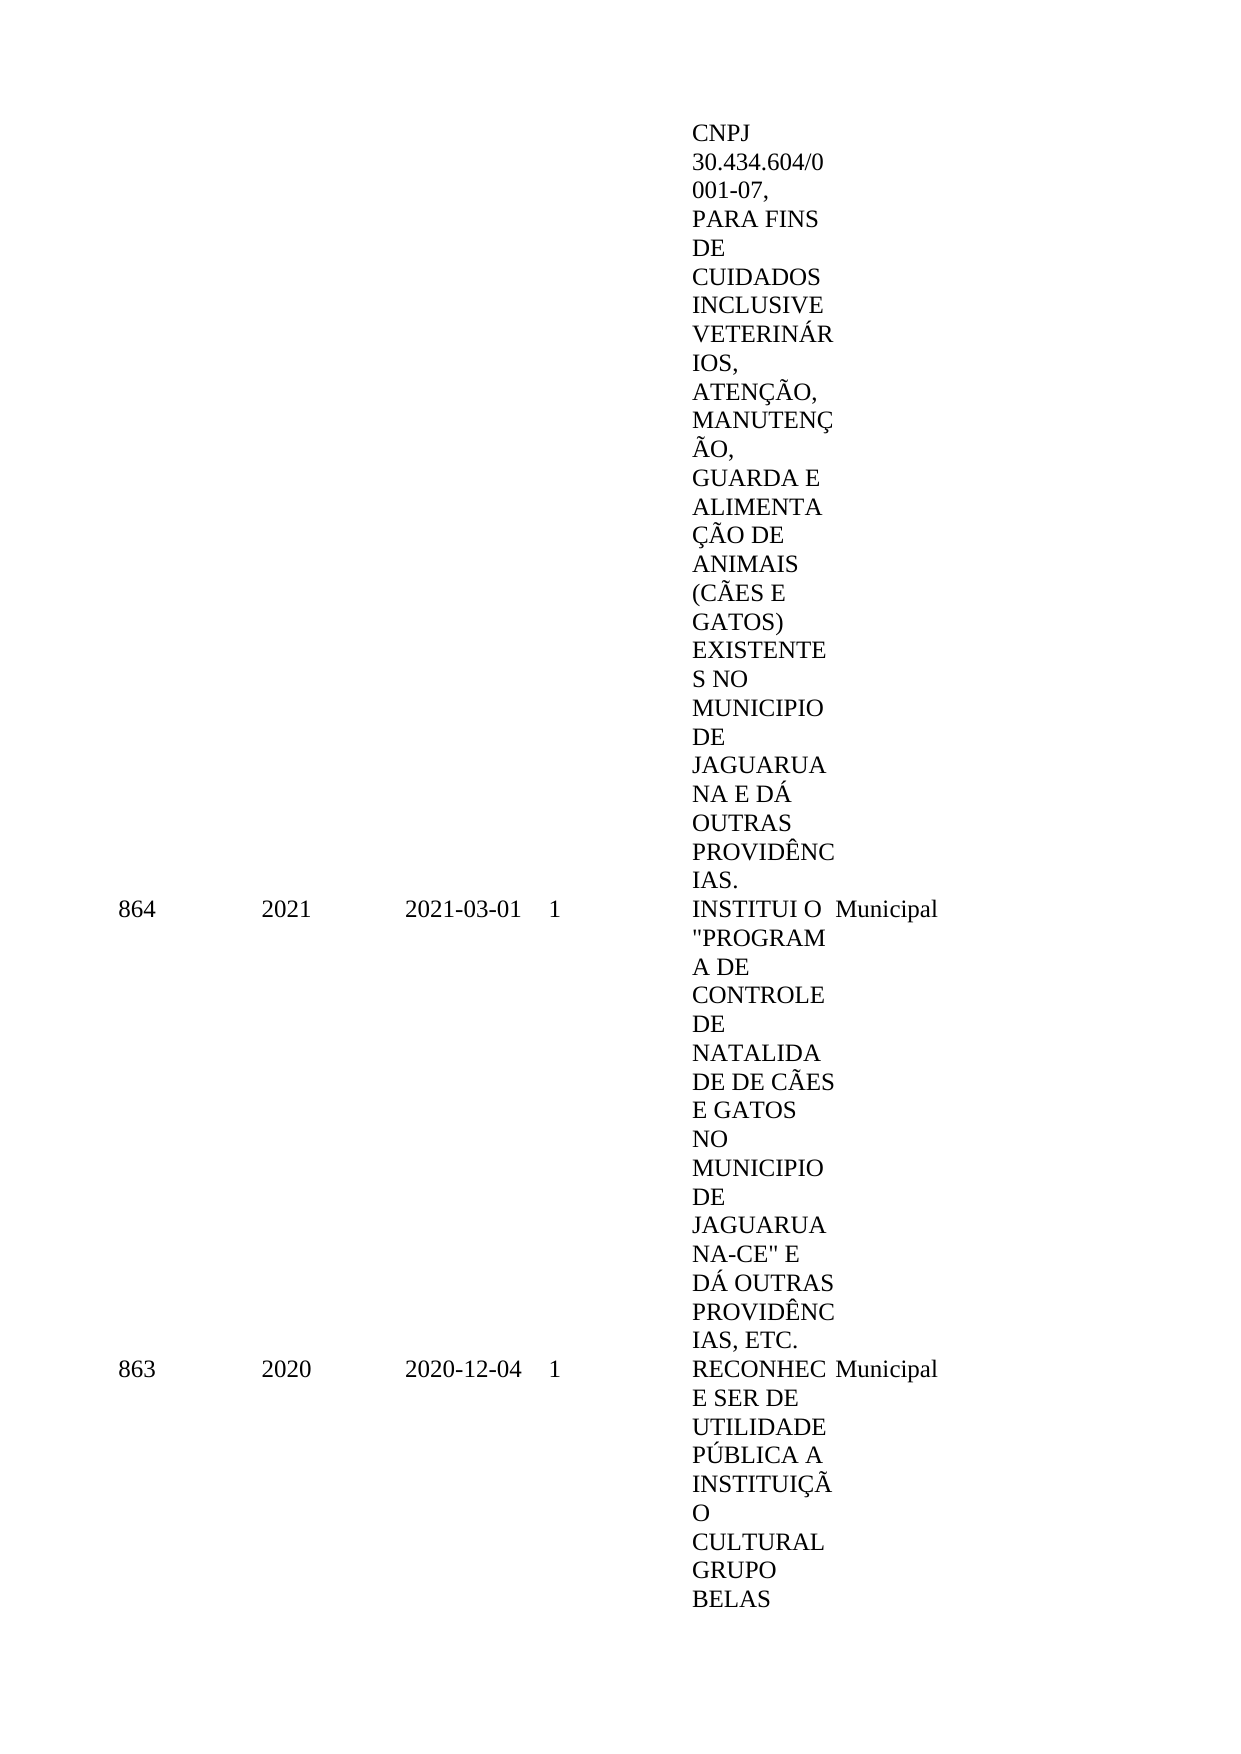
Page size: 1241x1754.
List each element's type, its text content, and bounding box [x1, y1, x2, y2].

table_cell 2021 [261, 894, 405, 1354]
table_cell [118, 118, 261, 894]
table_cell 864 [118, 894, 261, 1354]
table_cell Municipal [835, 894, 979, 1354]
table_cell [835, 118, 979, 894]
table_cell 2020 [261, 1354, 405, 1613]
table_cell [261, 118, 405, 894]
table_cell [979, 1354, 1122, 1613]
table_cell 2020-12-04 [405, 1354, 548, 1613]
table_cell [979, 894, 1122, 1354]
table_cell [548, 118, 692, 894]
table_cell 1 [548, 894, 692, 1354]
table_cell 2021-03-01 [405, 894, 548, 1354]
table_cell [979, 118, 1122, 894]
table_cell 863 [118, 1354, 261, 1613]
table_cell 1 [548, 1354, 692, 1613]
table_cell RECONHECE SER DE UTILIDADE PÚBLICA A INSTITUIÇÃO CULTURAL GRUPO BELAS [692, 1354, 835, 1613]
table_cell INSTITUI O "PROGRAMA DE CONTROLE DE NATALIDADE DE CÃES E GATOS NO MUNICIPIO DE JAGUARUANA-CE" E DÁ OUTRAS PROVIDÊNCIAS, ETC. [692, 894, 835, 1354]
table_cell Municipal [835, 1354, 979, 1613]
table_cell CNPJ 30.434.604/0001-07, PARA FINS DE CUIDADOS INCLUSIVE VETERINÁRIOS, ATENÇÃO, MANUTENÇÃO, GUARDA E ALIMENTAÇÃO DE ANIMAIS (CÃES E GATOS) EXISTENTES NO MUNICIPIO DE JAGUARUANA E DÁ OUTRAS PROVIDÊNCIAS. [692, 118, 835, 894]
table_cell [405, 118, 548, 894]
